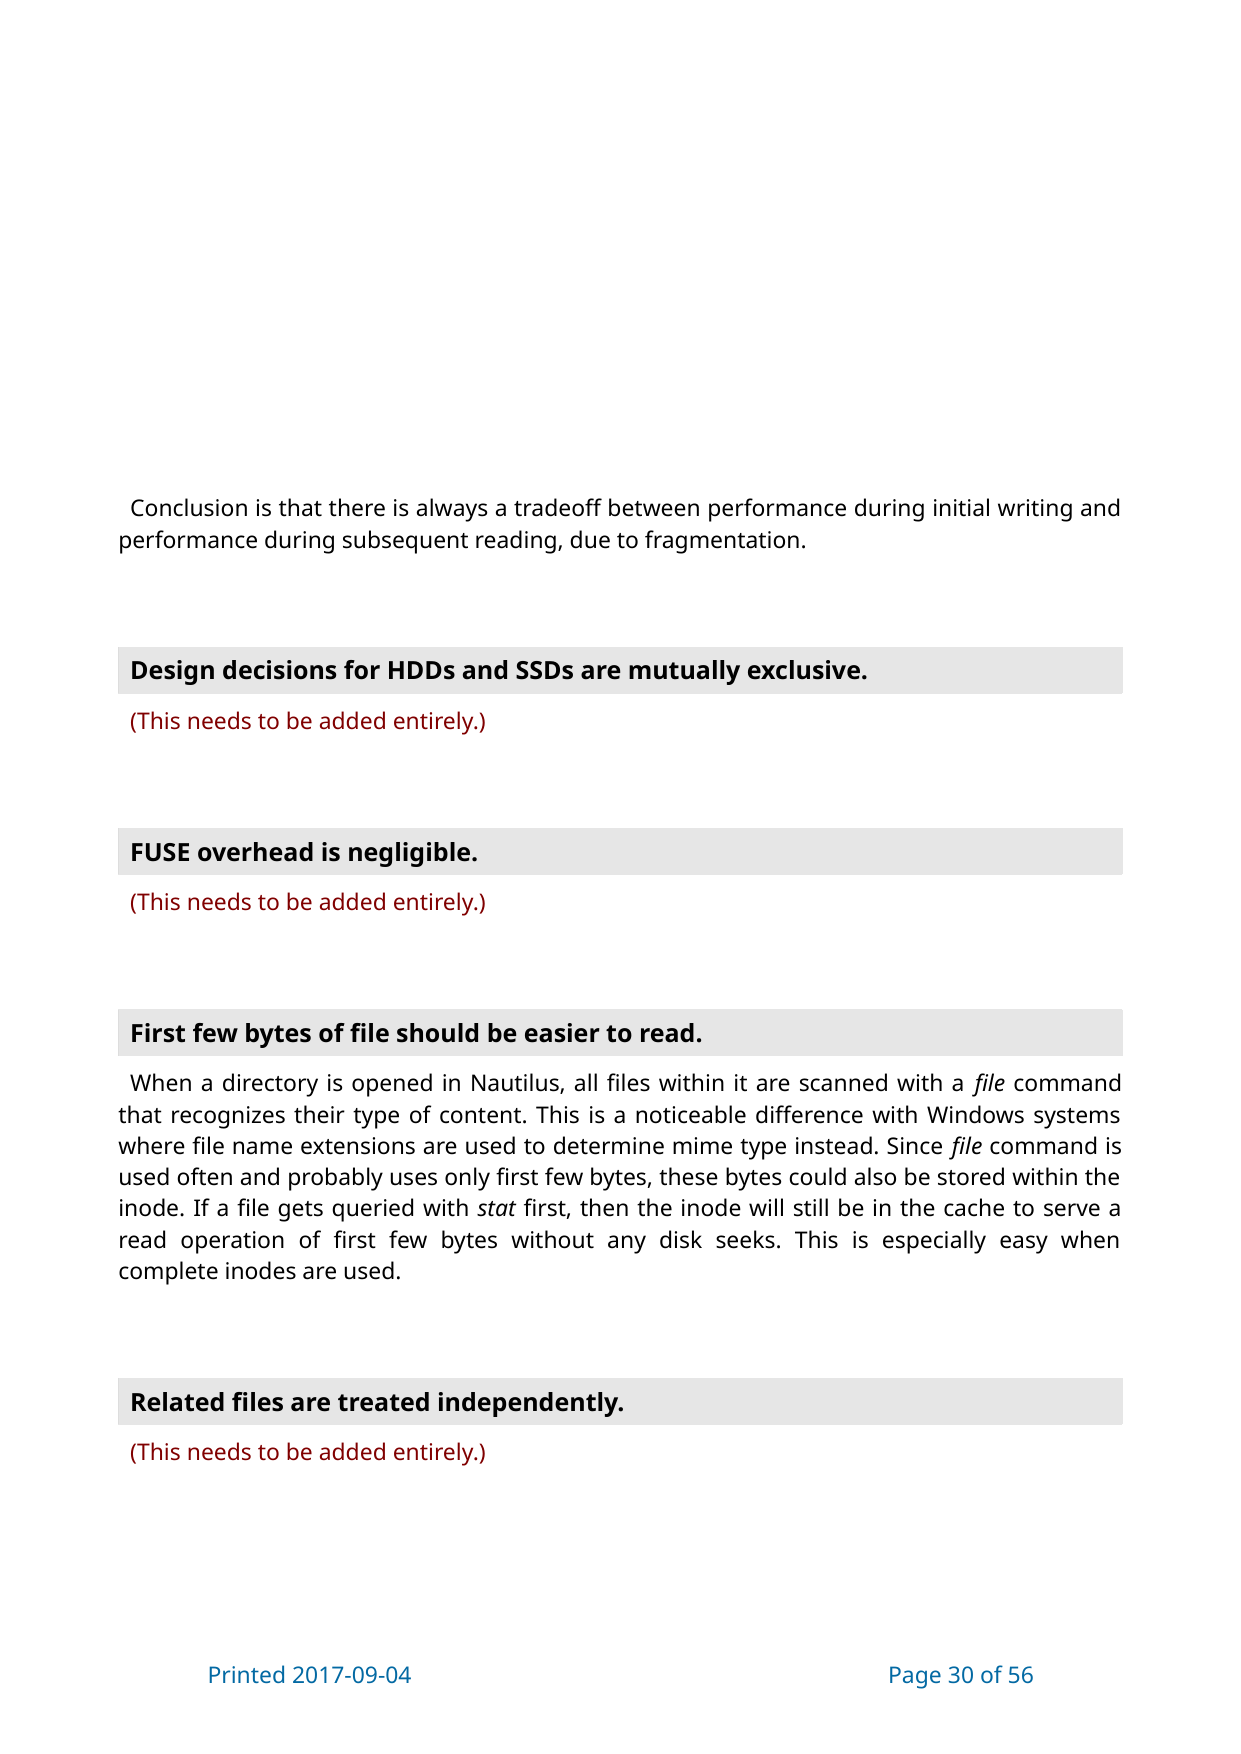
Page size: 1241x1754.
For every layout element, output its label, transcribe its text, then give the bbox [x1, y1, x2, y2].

text (This needs to be added entirely.) [118, 1436, 1122, 1467]
subtitle First few bytes of file should be easier to read. [119, 1011, 1122, 1055]
text When a directory is opened in Nautilus, all files within it are scanned with a file command that recognizes their type of content. This is a noticeable difference with Windows systems where file name extensions are used to determine mime type instead. Since file command is used often and probably uses only first few bytes, these bytes could also be stored within the inode. If a file gets queried with stat first, then the inode will still be in the cache to serve a read operation of first few bytes without any disk seeks. This is especially easy when complete inodes are used. [118, 1067, 1122, 1286]
subtitle FUSE overhead is negligible. [119, 829, 1122, 874]
text Conclusion is that there is always a tradeoff between performance during initial writing and performance during subsequent reading, due to fragmentation. [118, 492, 1122, 555]
subtitle Design decisions for HDDs and SSDs are mutually exclusive. [119, 648, 1122, 693]
text (This needs to be added entirely.) [118, 705, 1122, 736]
text (This needs to be added entirely.) [118, 886, 1122, 917]
subtitle Related files are treated independently. [119, 1379, 1122, 1424]
